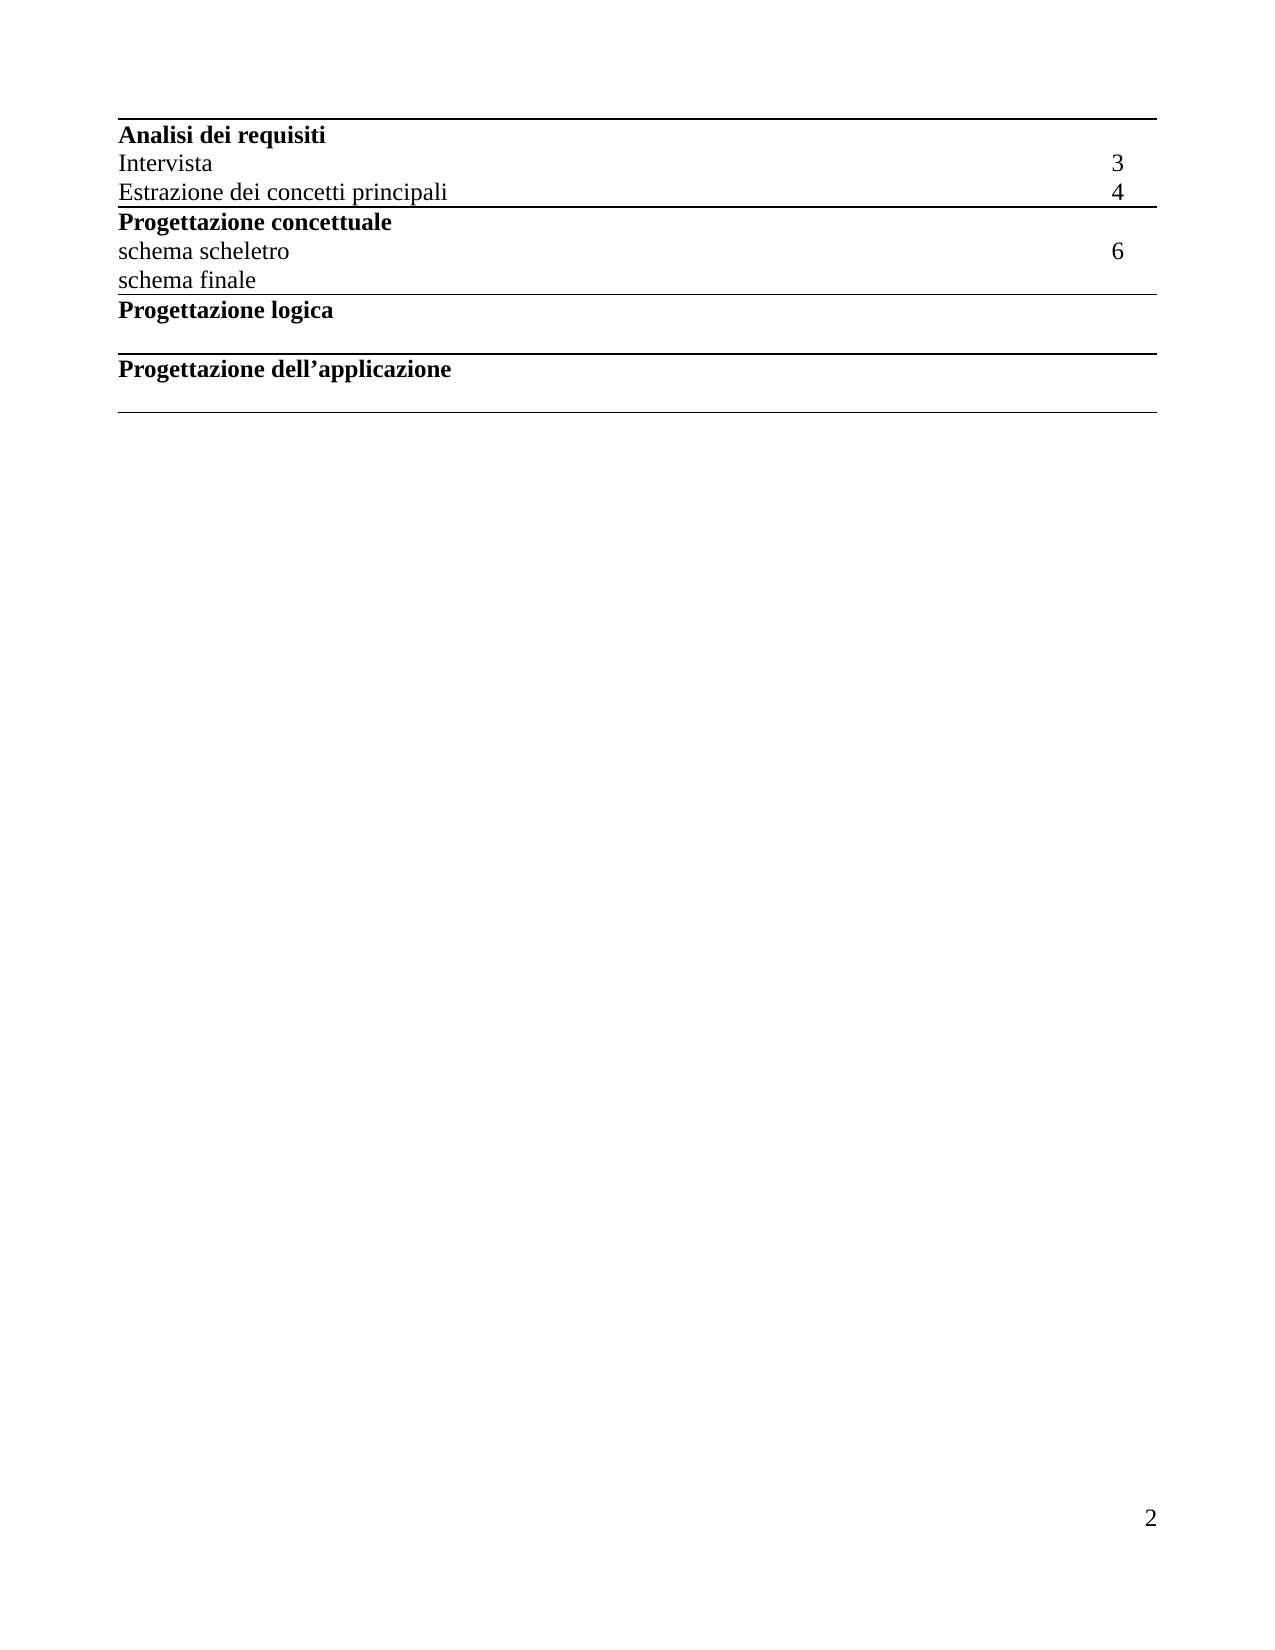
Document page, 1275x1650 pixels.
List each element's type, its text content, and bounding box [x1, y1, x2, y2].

table_cell Progettazione dell’applicazione [118, 355, 1111, 412]
table_cell Progettazione logica [118, 295, 1111, 353]
table_header Analisi dei requisiti Intervista Estrazione dei concetti principali [118, 120, 1111, 206]
table_header 3 4 [1111, 120, 1157, 206]
table_cell 6 [1111, 208, 1157, 294]
table_cell [1111, 295, 1157, 353]
table_cell [1111, 355, 1157, 412]
table_cell Progettazione concettuale schema scheletro schema finale [118, 208, 1111, 294]
